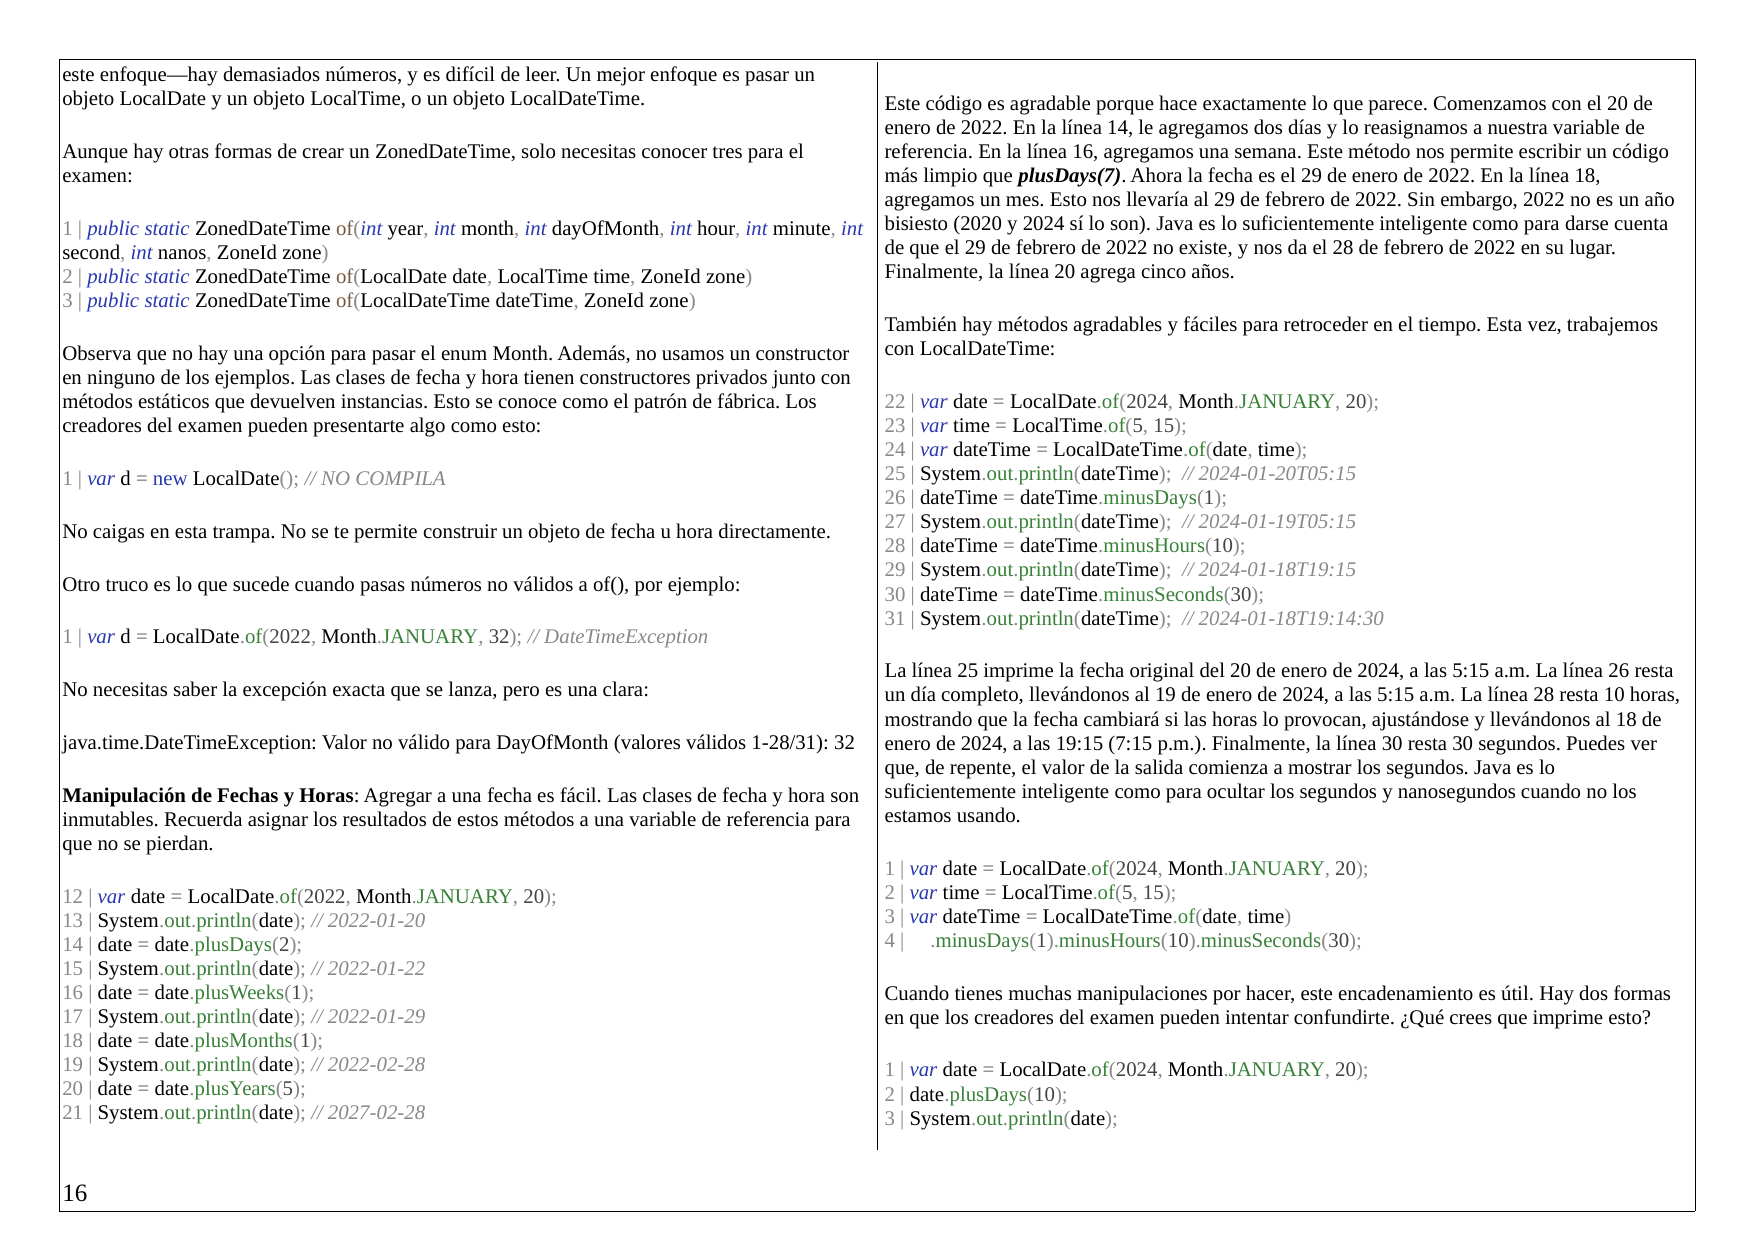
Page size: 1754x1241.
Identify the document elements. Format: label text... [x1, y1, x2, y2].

text 16 | date = date.plusWeeks(1); [62, 980, 869, 1004]
text 4 | .minusDays(1).minusHours(10).minusSeconds(30); [884, 928, 1692, 952]
text 1 | var date = LocalDate.of(2024, Month.JANUARY, 20); [884, 856, 1692, 879]
text Cuando tienes muchas manipulaciones por hacer, este encadenamiento es útil. Hay dos formas en que los creadores del examen pueden intentar confundirte. ¿Qué crees que imprime esto? [884, 981, 1692, 1029]
text La línea 25 imprime la fecha original del 20 de enero de 2024, a las 5:15 a.m. La línea 26 resta un día completo, llevándonos al 19 de enero de 2024, a las 5:15 a.m. La línea 28 resta 10 horas, mostrando que la fecha cambiará si las horas lo provocan, ajustándose y llevándonos al 18 de enero de 2024, a las 19:15 (7:15 p.m.). Finalmente, la línea 30 resta 30 segundos. Puedes ver que, de repente, el valor de la salida comienza a mostrar los segundos. Java es lo suficientemente inteligente como para ocultar los segundos y nanosegundos cuando no los estamos usando. [884, 658, 1692, 827]
text java.time.DateTimeException: Valor no válido para DayOfMonth (valores válidos 1-28/31): 32 [62, 730, 869, 754]
text 1 | var date = LocalDate.of(2024, Month.JANUARY, 20); [884, 1057, 1692, 1081]
text 27 | System.out.println(dateTime); // 2024-01-19T05:15 [884, 509, 1692, 533]
text este enfoque—hay demasiados números, y es difícil de leer. Un mejor enfoque es pasar un objeto LocalDate y un objeto LocalTime, o un objeto LocalDateTime. [62, 62, 869, 110]
text 2 | date.plusDays(10); [884, 1081, 1692, 1106]
text 12 | var date = LocalDate.of(2022, Month.JANUARY, 20); [62, 884, 869, 908]
text 23 | var time = LocalTime.of(5, 15); [884, 413, 1692, 437]
text 20 | date = date.plusYears(5); [62, 1076, 869, 1100]
text 1 | public static ZonedDateTime of(int year, int month, int dayOfMonth, int hour, int minute, int second, int nanos, ZoneId zone) [62, 216, 869, 264]
text 3 | var dateTime = LocalDateTime.of(date, time) [884, 904, 1692, 928]
text 2 | var time = LocalTime.of(5, 15); [884, 879, 1692, 904]
text 21 | System.out.println(date); // 2027-02-28 [62, 1100, 869, 1124]
text Aunque hay otras formas de crear un ZonedDateTime, solo necesitas conocer tres para el examen: [62, 139, 869, 187]
text 14 | date = date.plusDays(2); [62, 932, 869, 956]
text También hay métodos agradables y fáciles para retroceder en el tiempo. Esta vez, trabajemos con LocalDateTime: [884, 312, 1692, 360]
text 3 | public static ZonedDateTime of(LocalDateTime dateTime, ZoneId zone) [62, 288, 869, 312]
text Otro truco es lo que sucede cuando pasas números no válidos a of(), por ejemplo: [62, 571, 869, 596]
text No caigas en esta trampa. No se te permite construir un objeto de fecha u hora directamente. [62, 519, 869, 543]
text 31 | System.out.println(dateTime); // 2024-01-18T19:14:30 [884, 606, 1692, 629]
text 17 | System.out.println(date); // 2022-01-29 [62, 1004, 869, 1028]
text 15 | System.out.println(date); // 2022-01-22 [62, 956, 869, 980]
text Manipulación de Fechas y Horas: Agregar a una fecha es fácil. Las clases de fecha y hora son inmutables. Recuerda asignar los resultados de estos métodos a una variable de referencia para que no se pierdan. [62, 783, 869, 855]
text 13 | System.out.println(date); // 2022-01-20 [62, 908, 869, 932]
text 2 | public static ZonedDateTime of(LocalDate date, LocalTime time, ZoneId zone) [62, 264, 869, 288]
text 22 | var date = LocalDate.of(2024, Month.JANUARY, 20); [884, 389, 1692, 413]
text 1 | var d = new LocalDate(); // NO COMPILA [62, 466, 869, 490]
text 1 | var d = LocalDate.of(2022, Month.JANUARY, 32); // DateTimeException [62, 624, 869, 648]
text Observa que no hay una opción para pasar el enum Month. Además, no usamos un constructor en ninguno de los ejemplos. Las clases de fecha y hora tienen constructores privados junto con métodos estáticos que devuelven instancias. Esto se conoce como el patrón de fábrica. Los creadores del examen pueden presentarte algo como esto: [62, 341, 869, 437]
text No necesitas saber la excepción exacta que se lanza, pero es una clara: [62, 677, 869, 701]
text Este código es agradable porque hace exactamente lo que parece. Comenzamos con el 20 de enero de 2022. En la línea 14, le agregamos dos días y lo reasignamos a nuestra variable de referencia. En la línea 16, agregamos una semana. Este método nos permite escribir un código más limpio que plusDays(7). Ahora la fecha es el 29 de enero de 2022. En la línea 18, agregamos un mes. Esto nos llevaría al 29 de febrero de 2022. Sin embargo, 2022 no es un año bisiesto (2020 y 2024 sí lo son). Java es lo suficientemente inteligente como para darse cuenta de que el 29 de febrero de 2022 no existe, y nos da el 28 de febrero de 2022 en su lugar. Finalmente, la línea 20 agrega cinco años. [884, 91, 1692, 283]
text 26 | dateTime = dateTime.minusDays(1); [884, 485, 1692, 509]
text 19 | System.out.println(date); // 2022-02-28 [62, 1052, 869, 1076]
text 28 | dateTime = dateTime.minusHours(10); [884, 533, 1692, 557]
text 25 | System.out.println(dateTime); // 2024-01-20T05:15 [884, 461, 1692, 485]
text 29 | System.out.println(dateTime); // 2024-01-18T19:15 [884, 557, 1692, 581]
text 30 | dateTime = dateTime.minusSeconds(30); [884, 581, 1692, 606]
text 18 | date = date.plusMonths(1); [62, 1028, 869, 1052]
text 3 | System.out.println(date); [884, 1106, 1692, 1129]
text 24 | var dateTime = LocalDateTime.of(date, time); [884, 437, 1692, 461]
